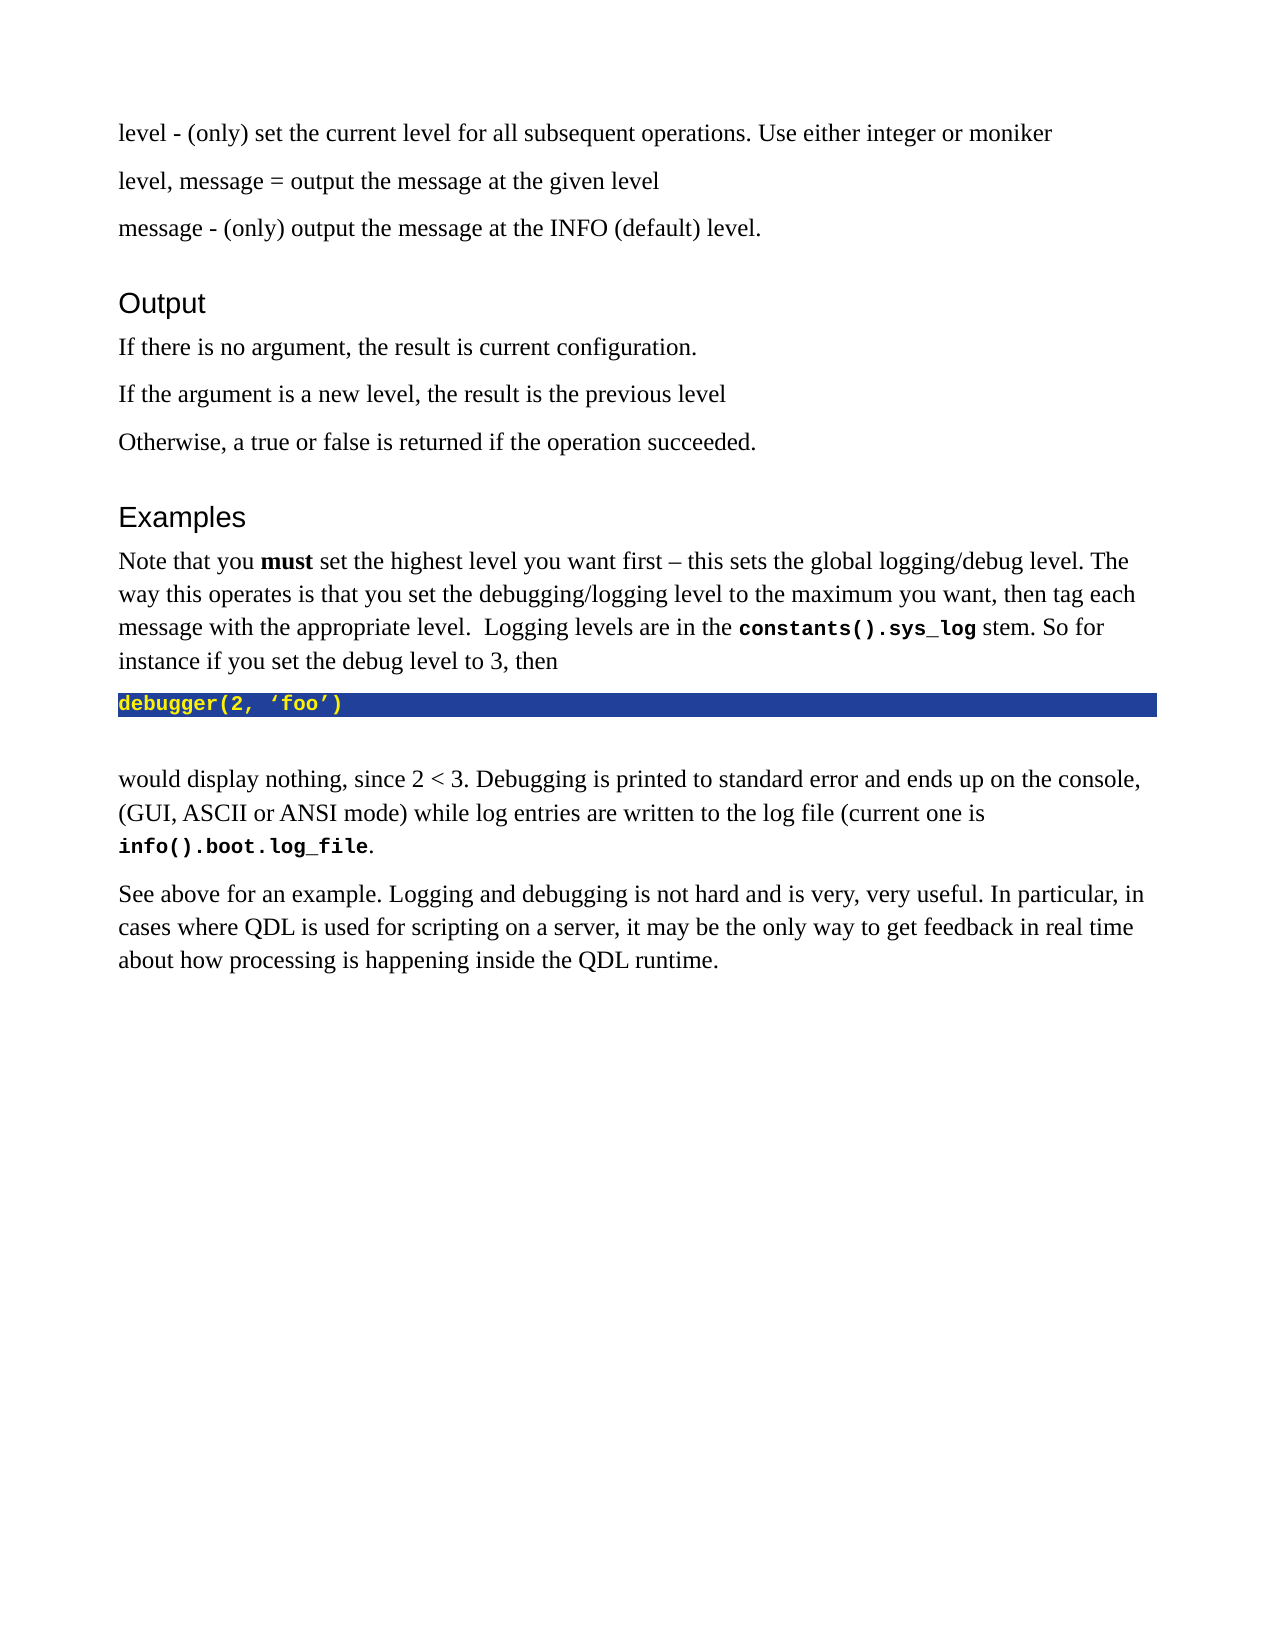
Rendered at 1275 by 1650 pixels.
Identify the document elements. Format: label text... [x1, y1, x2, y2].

text Note that you must set the highest level you want first – this sets the global logging/debug level. The way this operates is that you set the debugging/logging level to the maximum you want, then tag each message with the appropriate level. Logging levels are in the constants().sys_log stem. So for instance if you set the debug level to 3, then [118, 546, 1157, 674]
text level - (only) set the current level for all subsequent operations. Use either integer or moniker [118, 118, 1157, 147]
text See above for an example. Logging and debugging is not hard and is very, very useful. In particular, in cases where QDL is used for scripting on a server, it may be the only way to get feedback in real time about how processing is happening inside the QDL runtime. [118, 879, 1157, 974]
text debugger(2, ‘foo’) [118, 693, 1157, 717]
text Otherwise, a true or false is returned if the operation succeeded. [118, 427, 1157, 456]
text would display nothing, since 2 < 3. Debugging is printed to standard error and ends up on the console, (GUI, ASCII or ANSI mode) while log entries are written to the log file (current one is info().boot.log_file. [118, 764, 1157, 860]
text level, message = output the message at the given level [118, 166, 1157, 194]
text If the argument is a new level, the result is the previous level [118, 379, 1157, 408]
subtitle Output [118, 286, 1157, 319]
subtitle Examples [118, 500, 1157, 533]
text If there is no argument, the result is current configuration. [118, 332, 1157, 361]
text message - (only) output the message at the INFO (default) level. [118, 213, 1157, 242]
